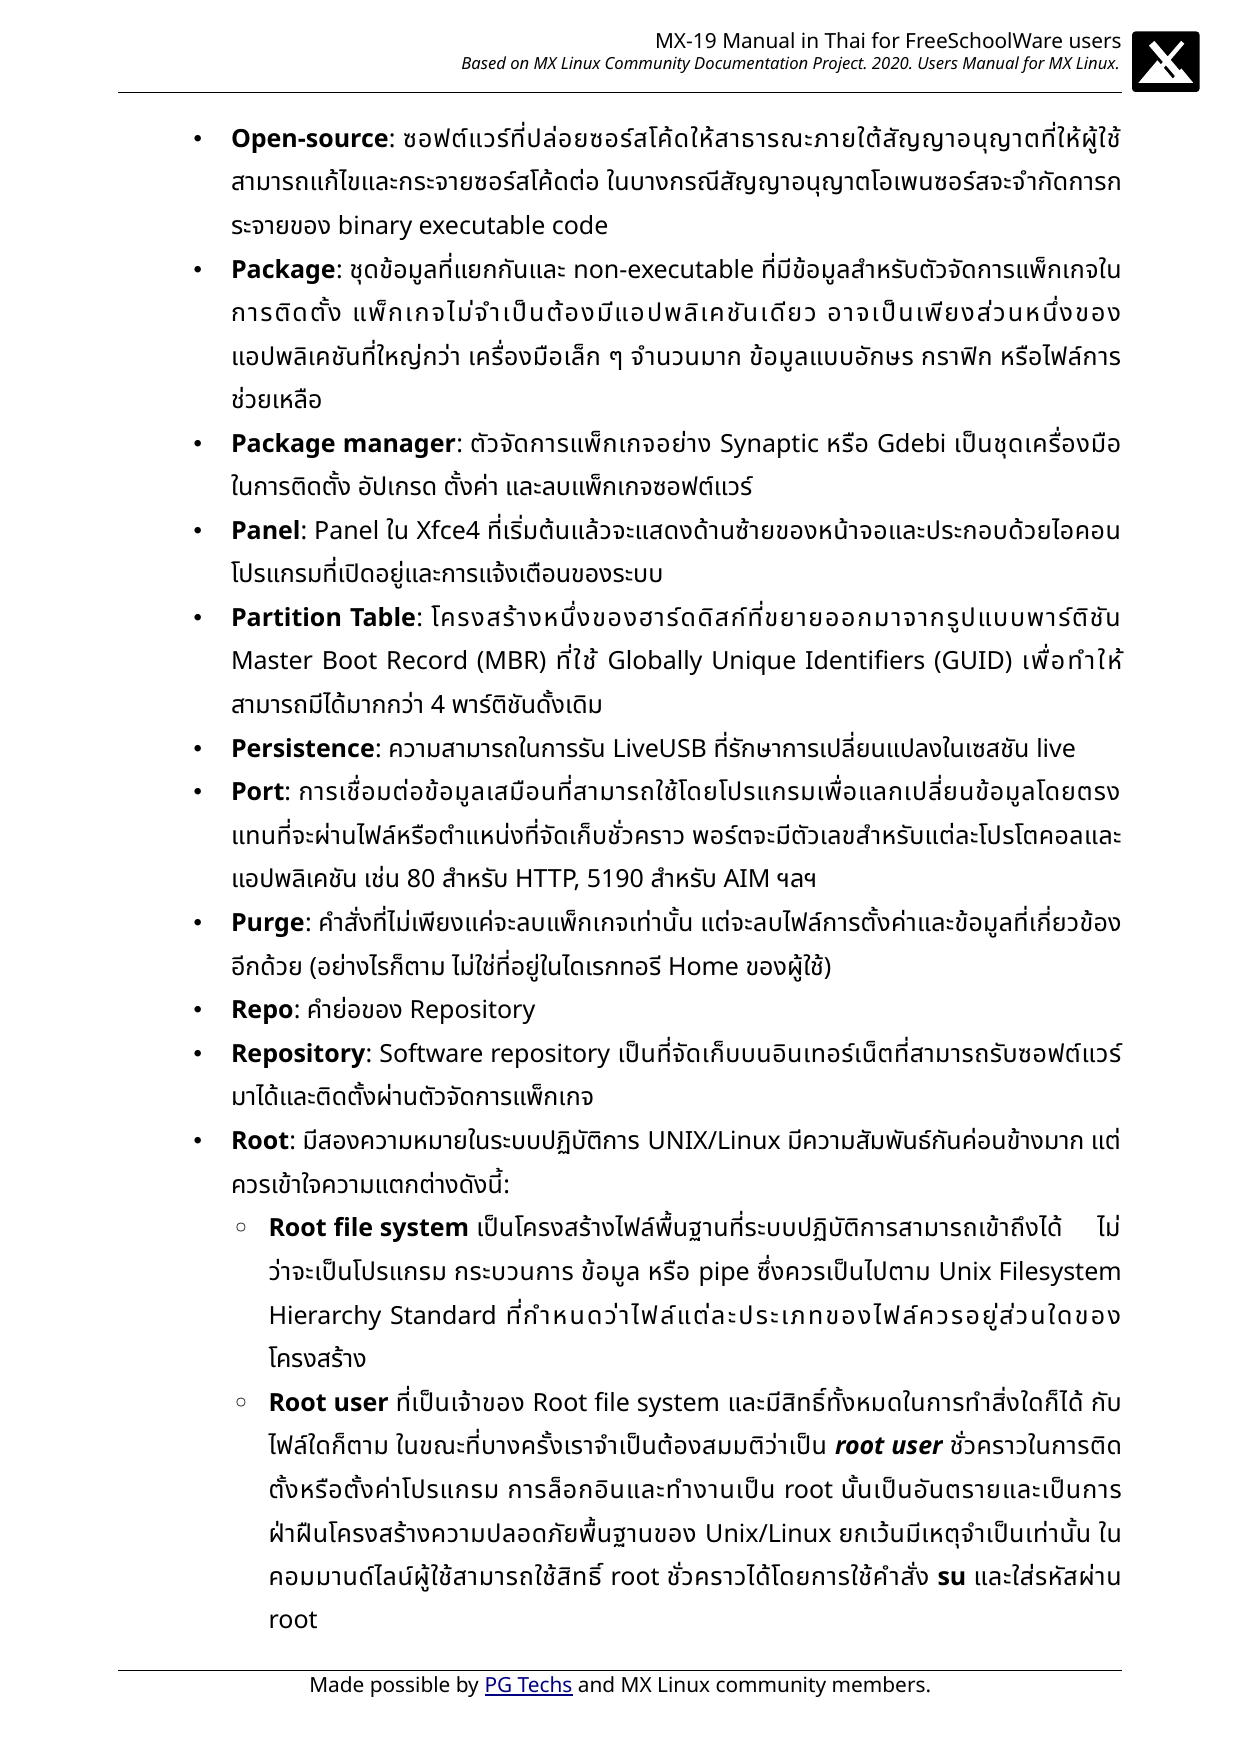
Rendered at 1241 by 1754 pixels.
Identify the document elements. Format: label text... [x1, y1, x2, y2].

list Root user ที่เป็นเจ้าของ Root file system และมีสิทธิ์ทั้งหมดในการทำสิ่งใดก็ได้ กับไฟล์ใดก็ตาม ในขณะที่บางครั้งเราจำเป็นต้องสมมติว่าเป็น root user ชั่วคราวในการติดตั้งหรือตั้งค่าโปรแกรม การล็อกอินและทำงานเป็น root นั้นเป็นอันตรายและเป็นการฝ่าฝืนโครงสร้างความปลอดภัยพื้นฐานของ Unix/Linux ยกเว้นมีเหตุจำเป็นเท่านั้น ในคอมมานด์ไลน์ผู้ใช้สามารถใช้สิทธิ์ root ชั่วคราวได้โดยการใช้คำสั่ง su และใส่รหัสผ่าน root [231, 1384, 1122, 1636]
list Open-source: ซอฟต์แวร์ที่ปล่อยซอร์สโค้ดให้สาธารณะภายใต้สัญญาอนุญาตที่ให้ผู้ใช้สามารถแก้ไขและกระจายซอร์สโค้ดต่อ ในบางกรณีสัญญาอนุญาตโอเพนซอร์สจะจำกัดการกระจายของ binary executable code [193, 121, 1122, 246]
list Repo: คำย่อของ Repository [193, 992, 1122, 1030]
list Root file system เป็นโครงสร้างไฟล์พื้นฐานที่ระบบปฏิบัติการสามารถเข้าถึงได้ ไม่ว่าจะเป็นโปรแกรม กระบวนการ ข้อมูล หรือ pipe ซึ่งควรเป็นไปตาม Unix Filesystem Hierarchy Standard ที่กำหนดว่าไฟล์แต่ละประเภทของไฟล์ควรอยู่ส่วนใดของโครงสร้าง [231, 1210, 1122, 1379]
list Persistence: ความสามารถในการรัน LiveUSB ที่รักษาการเปลี่ยนแปลงในเซสชัน live [193, 730, 1122, 768]
list Package manager: ตัวจัดการแพ็กเกจอย่าง Synaptic หรือ Gdebi เป็นชุดเครื่องมือ ในการติดตั้ง อัปเกรด ตั้งค่า และลบแพ็กเกจซอฟต์แวร์ [193, 425, 1122, 507]
list Root: มีสองความหมายในระบบปฏิบัติการ UNIX/Linux มีความสัมพันธ์กันค่อนข้างมาก แต่ควรเข้าใจความแตกต่างดังนี้: [193, 1123, 1122, 1204]
list Purge: คำสั่งที่ไม่เพียงแค่จะลบแพ็กเกจเท่านั้น แต่จะลบไฟล์การตั้งค่าและข้อมูลที่เกี่ยวข้องอีกด้วย (อย่างไรก็ตาม ไม่ใช่ที่อยู่ในไดเรกทอรี Home ของผู้ใช้) [193, 905, 1122, 986]
list Partition Table: โครงสร้างหนึ่งของฮาร์ดดิสก์ที่ขยายออกมาจากรูปแบบพาร์ติชัน Master Boot Record (MBR) ที่ใช้ Globally Unique Identifiers (GUID) เพื่อทำให้สามารถมีได้มากกว่า 4 พาร์ติชันดั้งเดิม [193, 599, 1122, 725]
list Panel: Panel ใน Xfce4 ที่เริ่มต้นแล้วจะแสดงด้านซ้ายของหน้าจอและประกอบด้วยไอคอน โปรแกรมที่เปิดอยู่และการแจ้งเตือนของระบบ [193, 512, 1122, 594]
list Port: การเชื่อมต่อข้อมูลเสมือนที่สามารถใช้โดยโปรแกรมเพื่อแลกเปลี่ยนข้อมูลโดยตรงแทนที่จะผ่านไฟล์หรือตำแหน่งที่จัดเก็บชั่วคราว พอร์ตจะมีตัวเลขสำหรับแต่ละโปรโตคอลและแอปพลิเคชัน เช่น 80 สำหรับ HTTP, 5190 สำหรับ AIM ฯลฯ [193, 774, 1122, 899]
list Repository: Software repository เป็นที่จัดเก็บบนอินเทอร์เน็ตที่สามารถรับซอฟต์แวร์มาได้และติดตั้งผ่านตัวจัดการแพ็กเกจ [193, 1036, 1122, 1117]
list Package: ชุดข้อมูลที่แยกกันและ non-executable ที่มีข้อมูลสำหรับตัวจัดการแพ็กเกจในการติดตั้ง แพ็กเกจไม่จำเป็นต้องมีแอปพลิเคชันเดียว อาจเป็นเพียงส่วนหนึ่งของแอปพลิเคชันที่ใหญ่กว่า เครื่องมือเล็ก ๆ จำนวนมาก ข้อมูลแบบอักษร กราฟิก หรือไฟล์การช่วยเหลือ [193, 251, 1122, 419]
